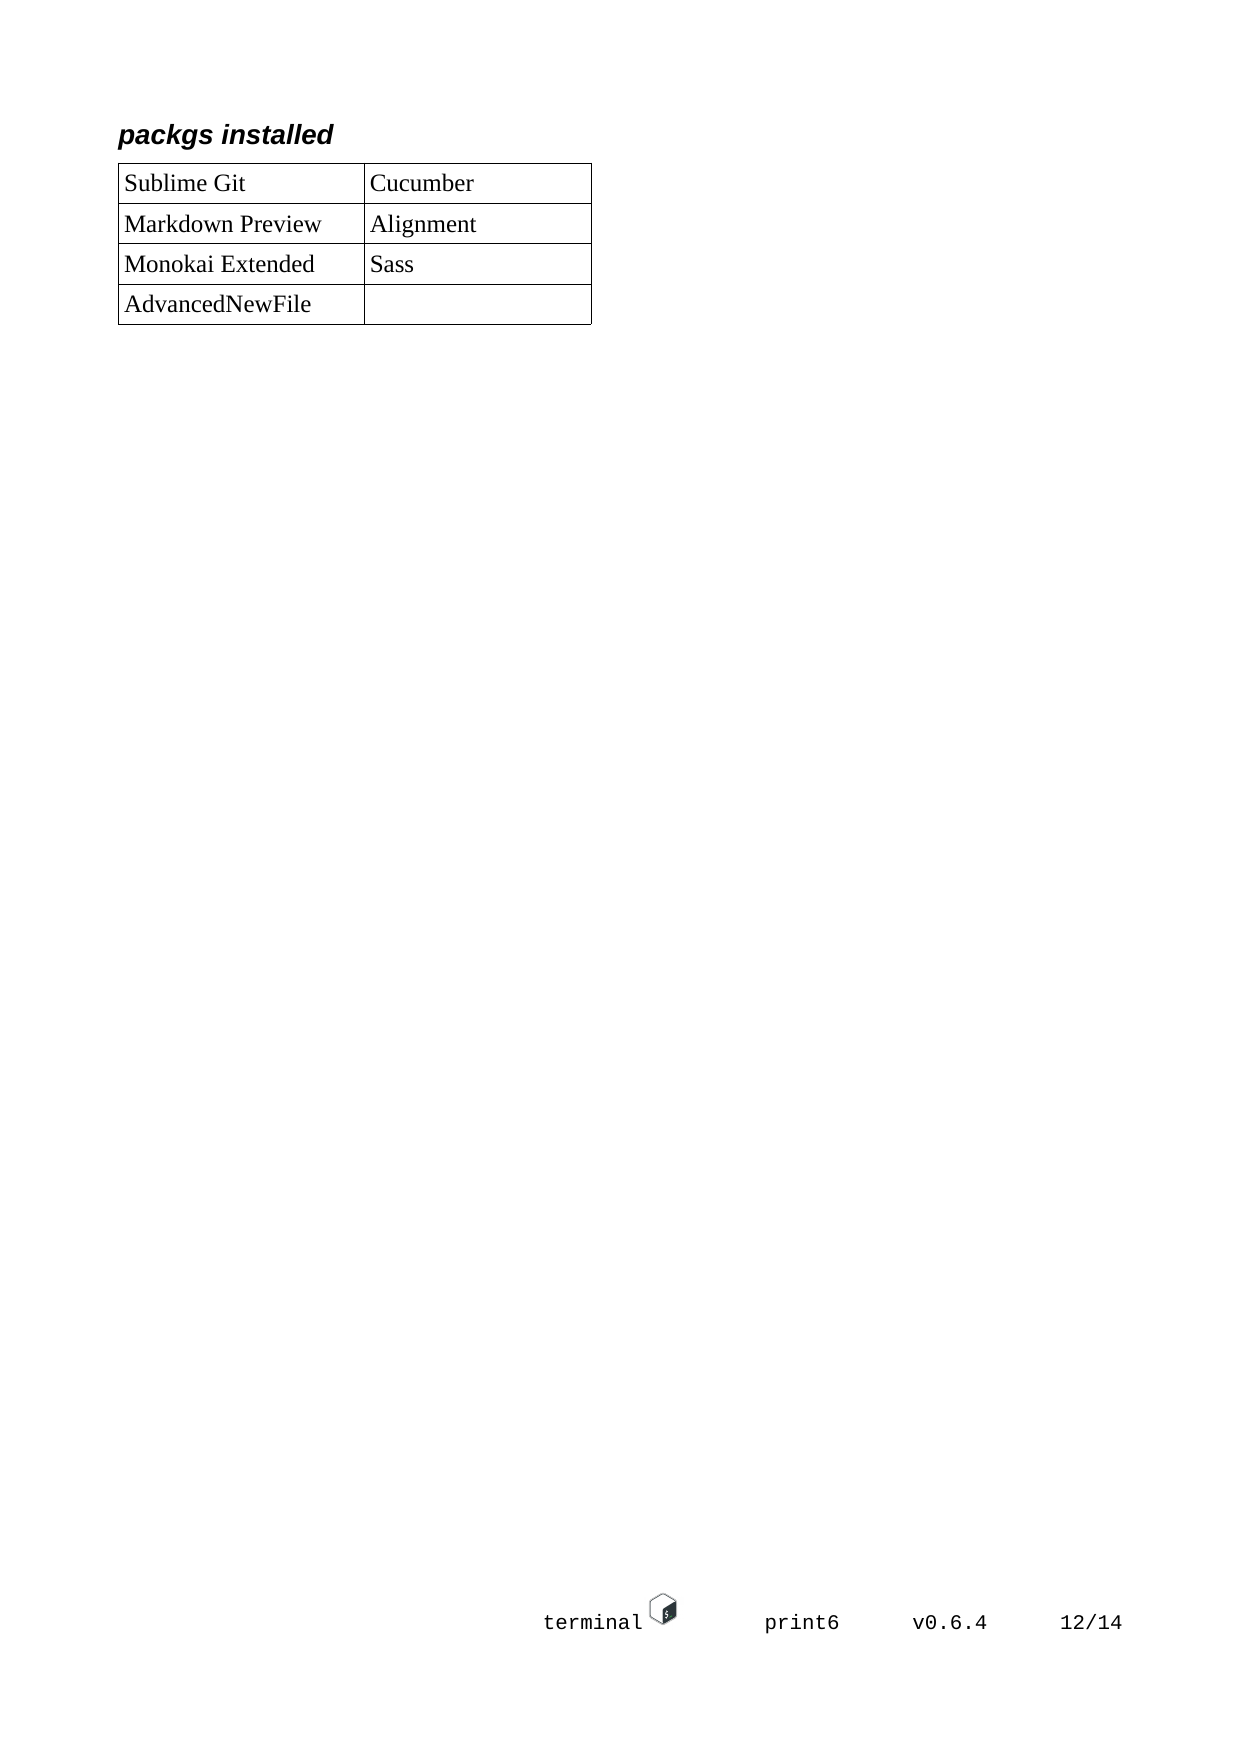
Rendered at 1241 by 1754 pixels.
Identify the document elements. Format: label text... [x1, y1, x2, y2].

table_cell AdvancedNewFile [119, 285, 364, 324]
table_cell Alignment [365, 204, 591, 243]
table_cell [365, 285, 591, 324]
table_header Cucumber [365, 164, 591, 203]
table_cell Markdown Preview [119, 204, 364, 243]
table_cell Sass [365, 244, 591, 283]
subtitle packgs installed [118, 118, 591, 150]
picture [642, 1588, 684, 1630]
table_header Sublime Git [119, 164, 364, 203]
table_cell Monokai Extended [119, 244, 364, 283]
